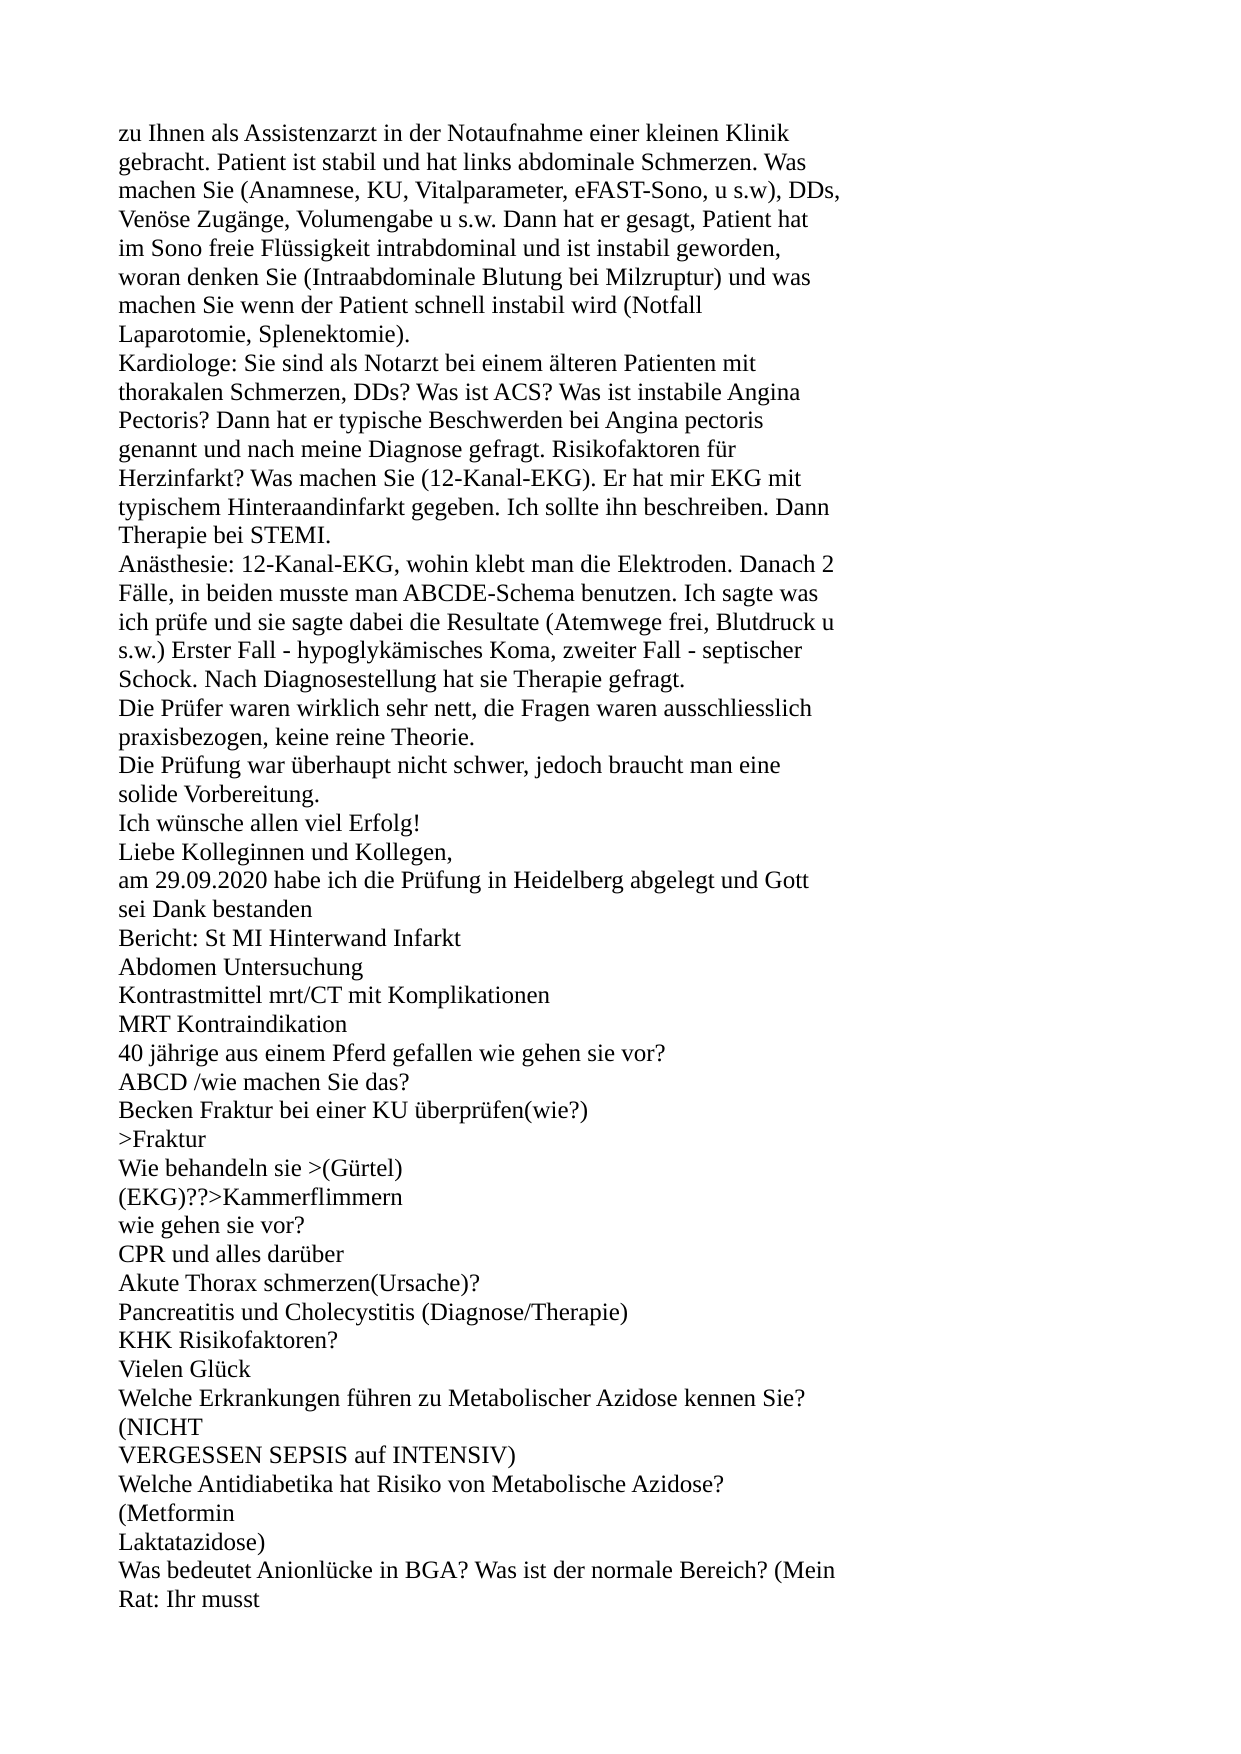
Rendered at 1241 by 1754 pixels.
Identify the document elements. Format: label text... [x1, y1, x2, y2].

text Anästhesie: 12-Kanal-EKG, wohin klebt man die Elektroden. Danach 2 [118, 549, 1122, 578]
text Ich wünsche allen viel Erfolg! [118, 808, 1122, 837]
text Fälle, in beiden musste man ABCDE-Schema benutzen. Ich sagte was [118, 578, 1122, 607]
text praxisbezogen, keine reine Theorie. [118, 722, 1122, 751]
text Becken Fraktur bei einer KU überprüfen(wie?) [118, 1096, 1122, 1124]
text Die Prüfung war überhaupt nicht schwer, jedoch braucht man eine [118, 751, 1122, 779]
text Welche Erkrankungen führen zu Metabolischer Azidose kennen Sie? [118, 1383, 1122, 1412]
text (Metformin [118, 1498, 1122, 1527]
text ABCD /wie machen Sie das? [118, 1067, 1122, 1096]
text Akute Thorax schmerzen(Ursache)? [118, 1268, 1122, 1297]
text gebracht. Patient ist stabil und hat links abdominale Schmerzen. Was [118, 147, 1122, 176]
text ich prüfe und sie sagte dabei die Resultate (Atemwege frei, Blutdruck u [118, 607, 1122, 636]
text solide Vorbereitung. [118, 779, 1122, 808]
text Schock. Nach Diagnosestellung hat sie Therapie gefragt. [118, 664, 1122, 693]
text VERGESSEN SEPSIS auf INTENSIV) [118, 1441, 1122, 1469]
text Kontrastmittel mrt/CT mit Komplikationen [118, 981, 1122, 1009]
text am 29.09.2020 habe ich die Prüfung in Heidelberg abgelegt und Gott [118, 866, 1122, 894]
text thorakalen Schmerzen, DDs? Was ist ACS? Was ist instabile Angina [118, 377, 1122, 406]
text woran denken Sie (Intraabdominale Blutung bei Milzruptur) und was [118, 262, 1122, 291]
text 40 jährige aus einem Pferd gefallen wie gehen sie vor? [118, 1038, 1122, 1067]
text typischem Hinteraandinfarkt gegeben. Ich sollte ihn beschreiben. Dann [118, 492, 1122, 521]
text im Sono freie Flüssigkeit intrabdominal und ist instabil geworden, [118, 233, 1122, 262]
text Liebe Kolleginnen und Kollegen, [118, 837, 1122, 866]
text Wie behandeln sie >(Gürtel) [118, 1153, 1122, 1182]
text Rat: Ihr musst [118, 1584, 1122, 1613]
text Abdomen Untersuchung [118, 952, 1122, 981]
text Laktatazidose) [118, 1527, 1122, 1556]
text genannt und nach meine Diagnose gefragt. Risikofaktoren für [118, 434, 1122, 463]
text Vielen Glück [118, 1354, 1122, 1383]
text sei Dank bestanden [118, 894, 1122, 923]
text (EKG)??>Kammerflimmern [118, 1182, 1122, 1211]
text KHK Risikofaktoren? [118, 1326, 1122, 1354]
text CPR und alles darüber [118, 1239, 1122, 1268]
text Venöse Zugänge, Volumengabe u s.w. Dann hat er gesagt, Patient hat [118, 204, 1122, 233]
text s.w.) Erster Fall - hypoglykämisches Koma, zweiter Fall - septischer [118, 636, 1122, 664]
text Was bedeutet Anionlücke in BGA? Was ist der normale Bereich? (Mein [118, 1556, 1122, 1584]
text Die Prüfer waren wirklich sehr nett, die Fragen waren ausschliesslich [118, 693, 1122, 722]
text Pancreatitis und Cholecystitis (Diagnose/Therapie) [118, 1297, 1122, 1326]
text Laparotomie, Splenektomie). [118, 319, 1122, 348]
text Welche Antidiabetika hat Risiko von Metabolische Azidose? [118, 1469, 1122, 1498]
text Pectoris? Dann hat er typische Beschwerden bei Angina pectoris [118, 406, 1122, 434]
text machen Sie (Anamnese, KU, Vitalparameter, eFAST-Sono, u s.w), DDs, [118, 176, 1122, 204]
text zu Ihnen als Assistenzarzt in der Notaufnahme einer kleinen Klinik [118, 118, 1122, 147]
text Kardiologe: Sie sind als Notarzt bei einem älteren Patienten mit [118, 348, 1122, 377]
text Herzinfarkt? Was machen Sie (12-Kanal-EKG). Er hat mir EKG mit [118, 463, 1122, 492]
text >Fraktur [118, 1124, 1122, 1153]
text Therapie bei STEMI. [118, 521, 1122, 549]
text machen Sie wenn der Patient schnell instabil wird (Notfall [118, 291, 1122, 319]
text MRT Kontraindikation [118, 1009, 1122, 1038]
text Bericht: St MI Hinterwand Infarkt [118, 923, 1122, 952]
text (NICHT [118, 1412, 1122, 1441]
text wie gehen sie vor? [118, 1211, 1122, 1239]
